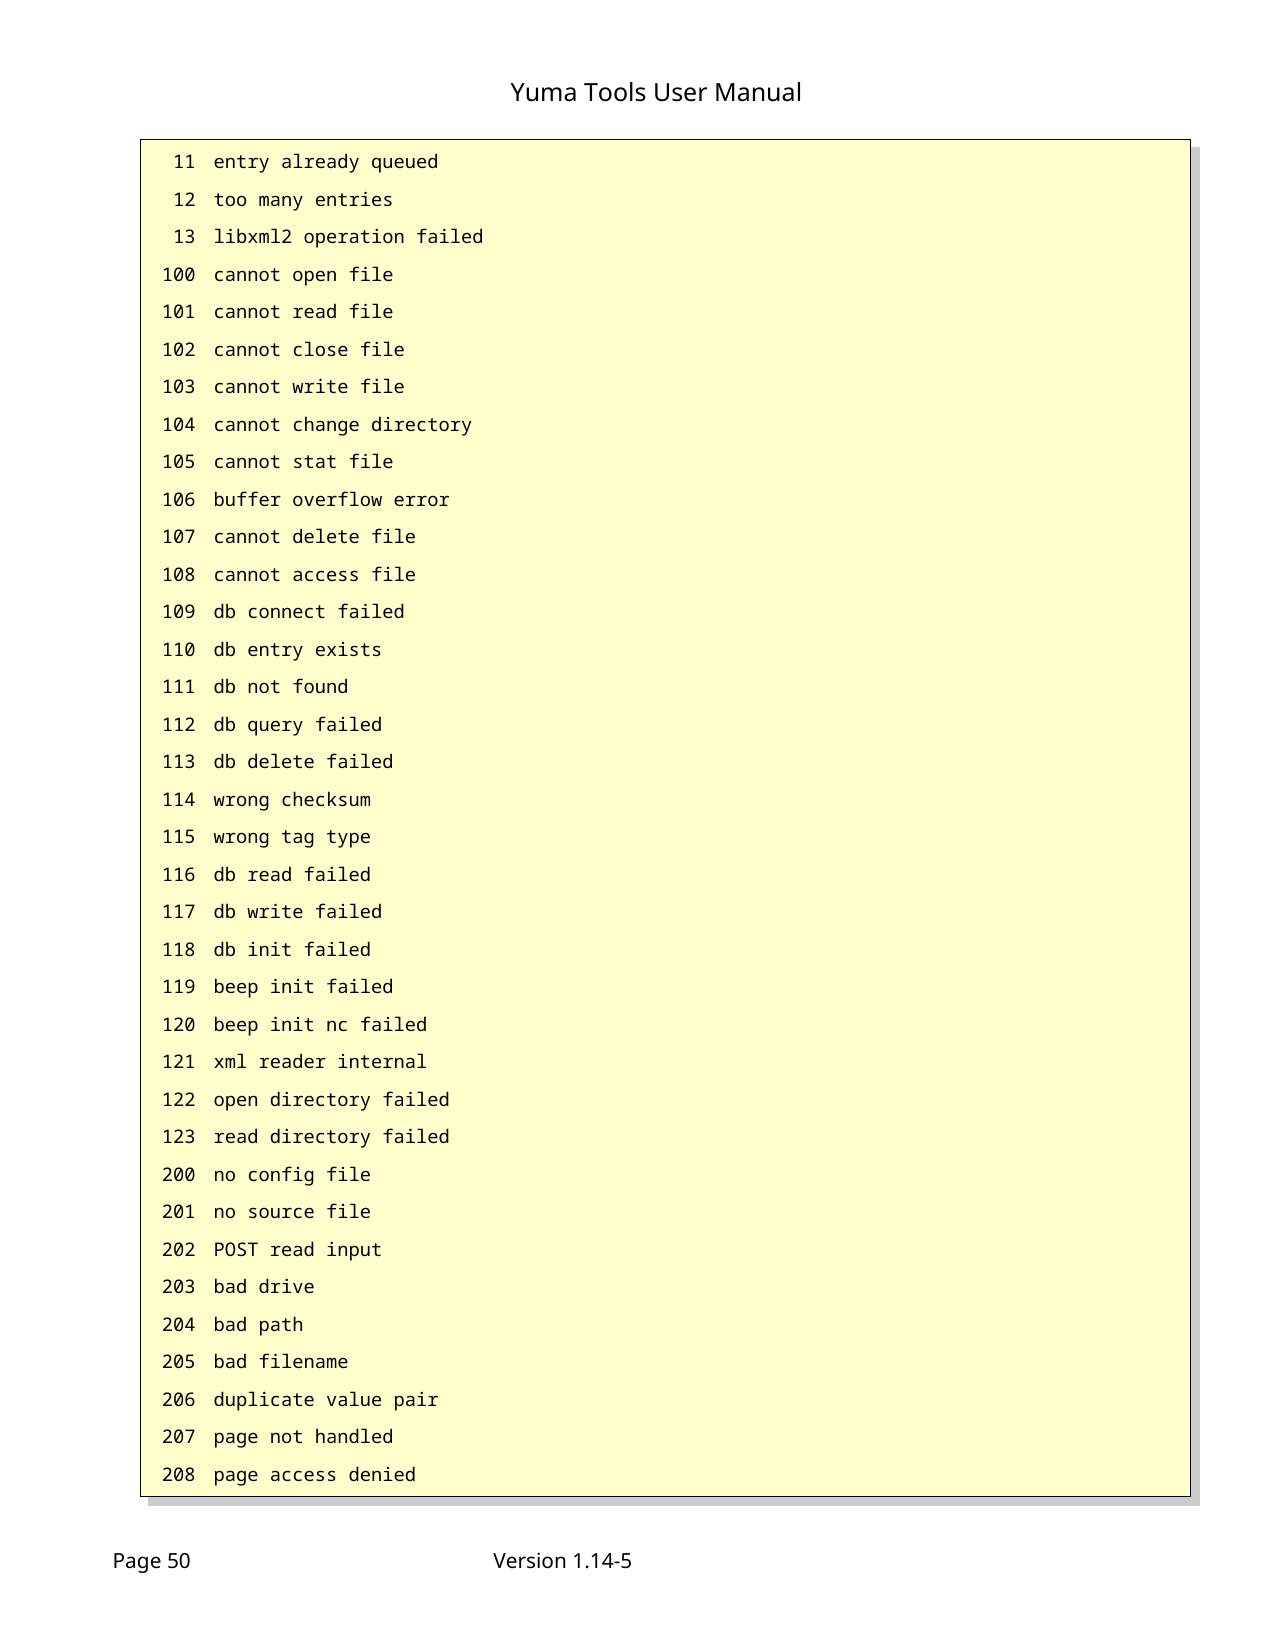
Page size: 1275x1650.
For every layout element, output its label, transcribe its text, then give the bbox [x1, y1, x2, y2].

text 204 bad path [141, 1301, 1190, 1337]
text 109 db connect failed [141, 588, 1190, 624]
text 107 cannot delete file [141, 513, 1190, 549]
text 12 too many entries [141, 176, 1190, 212]
text 205 bad filename [141, 1338, 1190, 1374]
text 113 db delete failed [141, 738, 1190, 774]
text 103 cannot write file [141, 363, 1190, 399]
text 102 cannot close file [141, 326, 1190, 362]
text 11 entry already queued [141, 140, 1190, 174]
text 201 no source file [141, 1188, 1190, 1224]
text 200 no config file [141, 1151, 1190, 1187]
text 111 db not found [141, 663, 1190, 699]
text 105 cannot stat file [141, 438, 1190, 474]
text 108 cannot access file [141, 551, 1190, 587]
text 101 cannot read file [141, 288, 1190, 324]
text 117 db write failed [141, 888, 1190, 924]
text 100 cannot open file [141, 251, 1190, 287]
text 114 wrong checksum [141, 776, 1190, 812]
text 202 POST read input [141, 1226, 1190, 1262]
text 104 cannot change directory [141, 401, 1190, 437]
text 206 duplicate value pair [141, 1376, 1190, 1412]
text 207 page not handled [141, 1413, 1190, 1449]
text 13 libxml2 operation failed [141, 213, 1190, 249]
text 123 read directory failed [141, 1113, 1190, 1149]
text 110 db entry exists [141, 626, 1190, 662]
text 112 db query failed [141, 701, 1190, 737]
text 118 db init failed [141, 926, 1190, 962]
text 120 beep init nc failed [141, 1001, 1190, 1037]
text 106 buffer overflow error [141, 476, 1190, 512]
text 115 wrong tag type [141, 813, 1190, 849]
text 122 open directory failed [141, 1076, 1190, 1112]
text 121 xml reader internal [141, 1038, 1190, 1074]
text 208 page access denied [141, 1451, 1190, 1496]
text 203 bad drive [141, 1263, 1190, 1299]
text 116 db read failed [141, 851, 1190, 887]
text 119 beep init failed [141, 963, 1190, 999]
